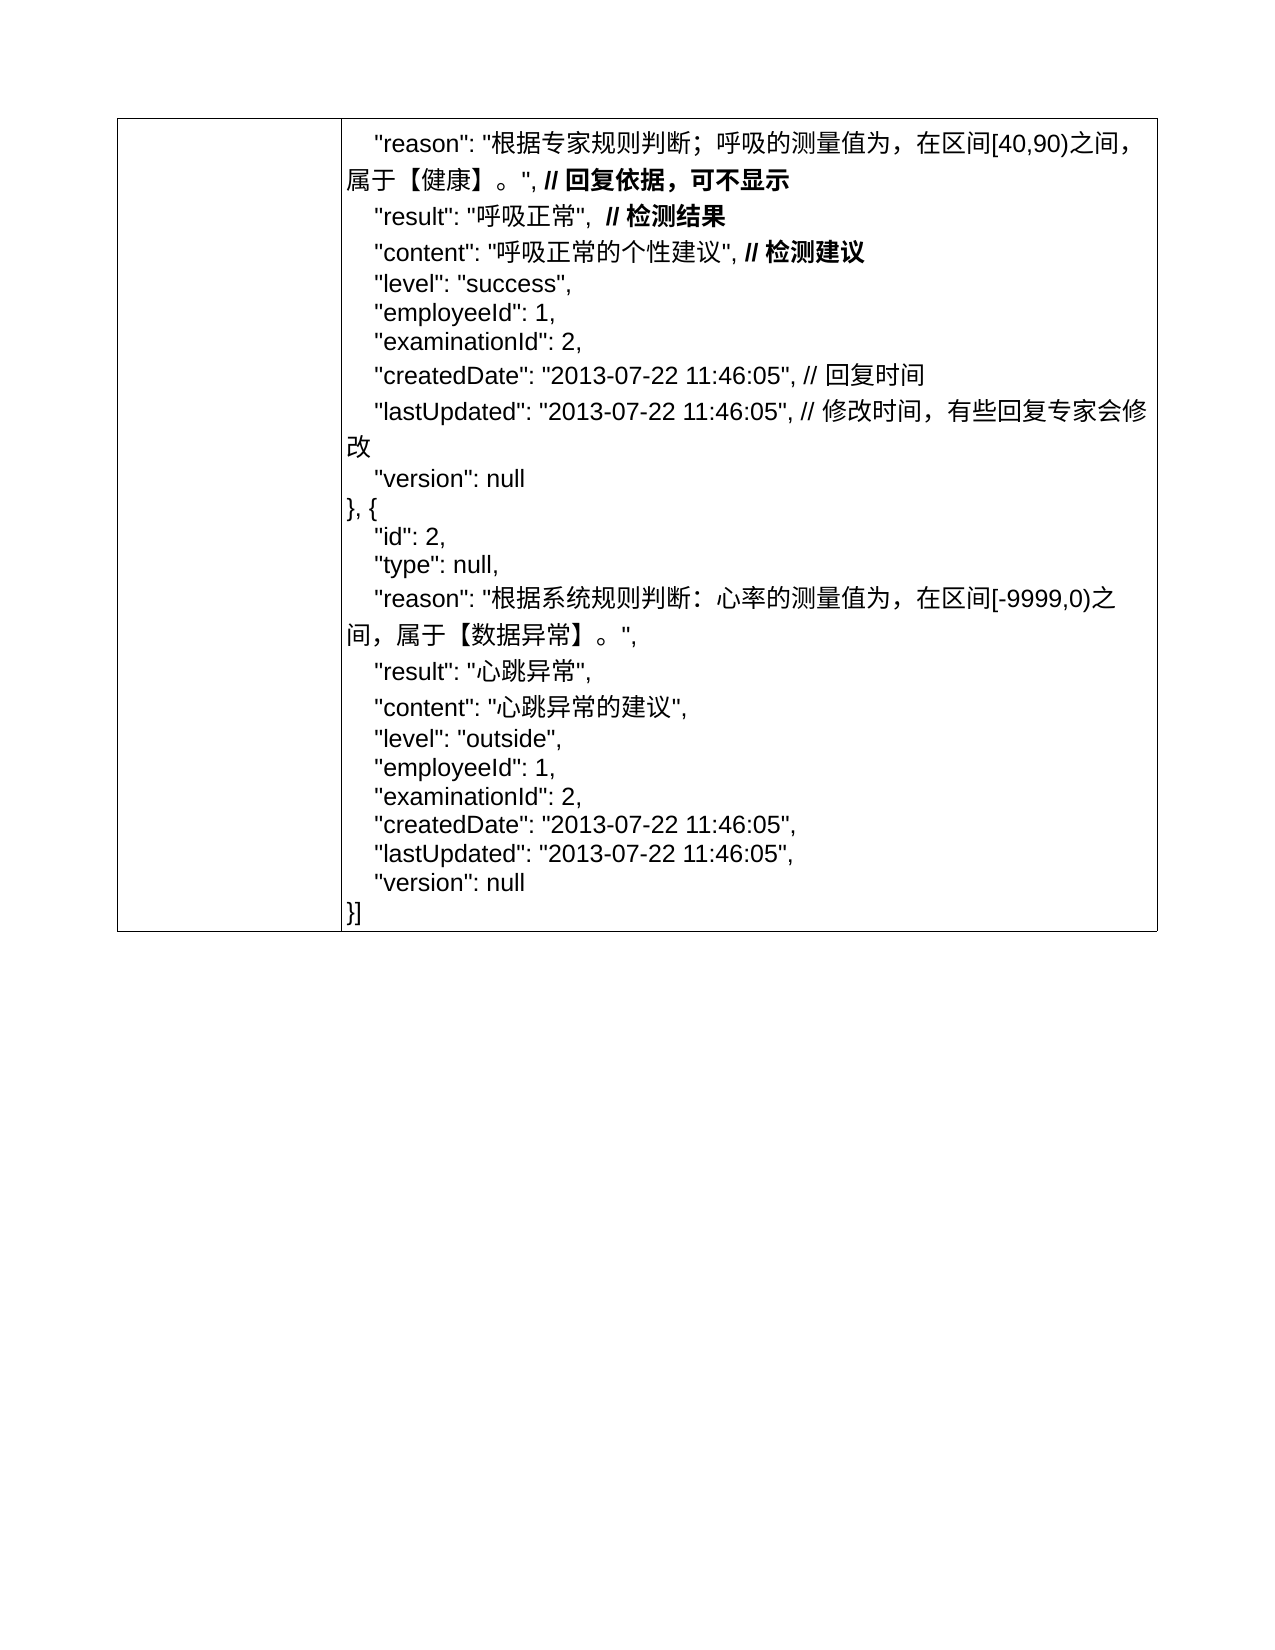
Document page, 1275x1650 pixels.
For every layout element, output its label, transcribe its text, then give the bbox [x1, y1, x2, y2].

table_cell "reason": "根据专家规则判断；呼吸的测量值为，在区间[40,90)之间，属于【健康】。", // 回复依据，可不显示 "result": "呼吸正常", // 检测结果 "content": "呼吸正常的个性建议", // 检测建议 "level": "success", "employeeId": 1, "examinationId": 2, "createdDate": "2013-07-22 11:46:05", // 回复时间 "lastUpdated": "2013-07-22 11:46:05", // 修改时间，有些回复专家会修改 "version": null }, { "id": 2, "type": null, "reason": "根据系统规则判断：心率的测量值为，在区间[-9999,0)之间，属于【数据异常】。", "result": "心跳异常", "content": "心跳异常的建议", "level": "outside", "employeeId": 1, "examinationId": 2, "createdDate": "2013-07-22 11:46:05", "lastUpdated": "2013-07-22 11:46:05", "version": null }] [342, 119, 1157, 931]
table_cell [118, 119, 341, 931]
